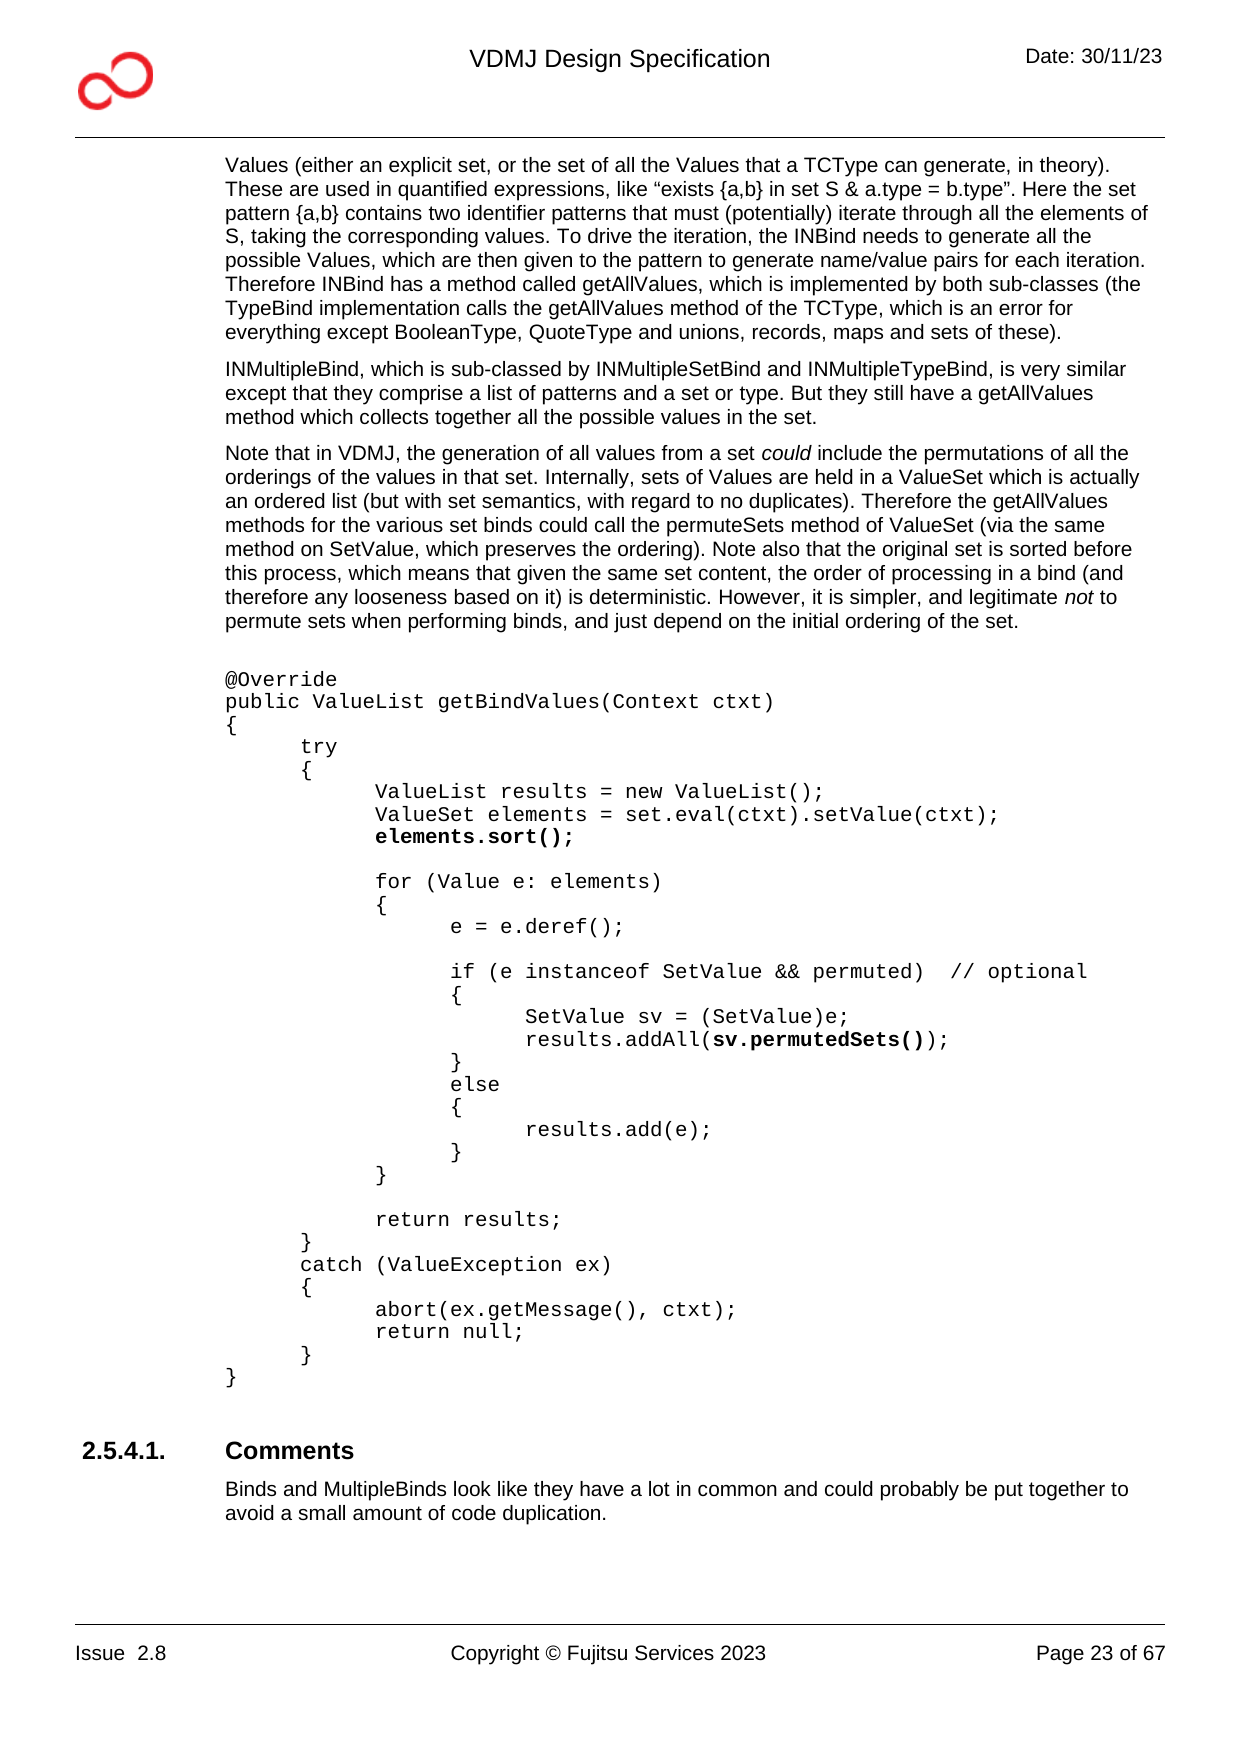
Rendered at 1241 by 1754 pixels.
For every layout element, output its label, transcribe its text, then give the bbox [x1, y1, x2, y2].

text results.add(e); [225, 1118, 1165, 1141]
text } [225, 1163, 1165, 1186]
text try [225, 736, 1165, 758]
text } [225, 1141, 1165, 1163]
text public ValueList getBindValues(Context ctxt) [225, 691, 1165, 713]
text e = e.deref(); [225, 916, 1165, 938]
text } [225, 1051, 1165, 1073]
text else [225, 1073, 1165, 1096]
text ValueList results = new ValueList(); [225, 781, 1165, 803]
text { [225, 758, 1165, 781]
text Values (either an explicit set, or the set of all the Values that a TCType can generate, in theory). These are used in quantified expressions, like “exists {a,b} in set S & a.type = b.type”. Here the set pattern {a,b} contains two identifier patterns that must (potentially) iterate through all the elements of S, taking the corresponding values. To drive the iteration, the INBind needs to generate all the possible Values, which are then given to the pattern to generate name/value pairs for each iteration. Therefore INBind has a method called getAllValues, which is implemented by both sub-classes (the TypeBind implementation calls the getAllValues method of the TCType, which is an error for everything except BooleanType, QuoteType and unions, records, maps and sets of these). [225, 153, 1165, 344]
text results.addAll(sv.permutedSets()); [225, 1028, 1165, 1051]
text catch (ValueException ex) [225, 1253, 1165, 1276]
text ValueSet elements = set.eval(ctxt).setValue(ctxt); [225, 803, 1165, 826]
text INMultipleBind, which is sub-classed by INMultipleSetBind and INMultipleTypeBind, is very similar except that they comprise a list of patterns and a set or type. But they still have a getAllValues method which collects together all the possible values in the set. [225, 357, 1165, 429]
text @Override [225, 668, 1165, 691]
text Note that in VDMJ, the generation of all values from a set could include the permutations of all the orderings of the values in that set. Internally, sets of Values are held in a ValueSet which is actually an ordered list (but with set semantics, with regard to no duplicates). Therefore the getAllValues methods for the various set binds could call the permuteSets method of ValueSet (via the same method on SetValue, which preserves the ordering). Note also that the original set is sorted before this process, which means that given the same set content, the order of processing in a bind (and therefore any looseness based on it) is deterministic. However, it is simpler, and legitimate not to permute sets when performing binds, and just depend on the initial ordering of the set. [225, 441, 1165, 633]
text for (Value e: elements) [225, 871, 1165, 893]
text Binds and MultipleBinds look like they have a lot in common and could probably be put together to avoid a small amount of code duplication. [225, 1477, 1165, 1525]
text { [225, 713, 1165, 736]
text elements.sort(); [225, 826, 1165, 848]
text { [225, 893, 1165, 916]
text } [225, 1343, 1165, 1366]
text } [225, 1366, 1165, 1388]
text return results; [225, 1208, 1165, 1231]
text abort(ex.getMessage(), ctxt); [225, 1298, 1165, 1321]
text } [225, 1231, 1165, 1253]
text { [225, 1096, 1165, 1118]
text { [225, 983, 1165, 1006]
picture [78, 44, 153, 120]
text return null; [225, 1321, 1165, 1343]
text SetValue sv = (SetValue)e; [225, 1006, 1165, 1028]
subtitle Comments [75, 1436, 1165, 1465]
text { [225, 1276, 1165, 1298]
text if (e instanceof SetValue && permuted) // optional [225, 961, 1165, 983]
